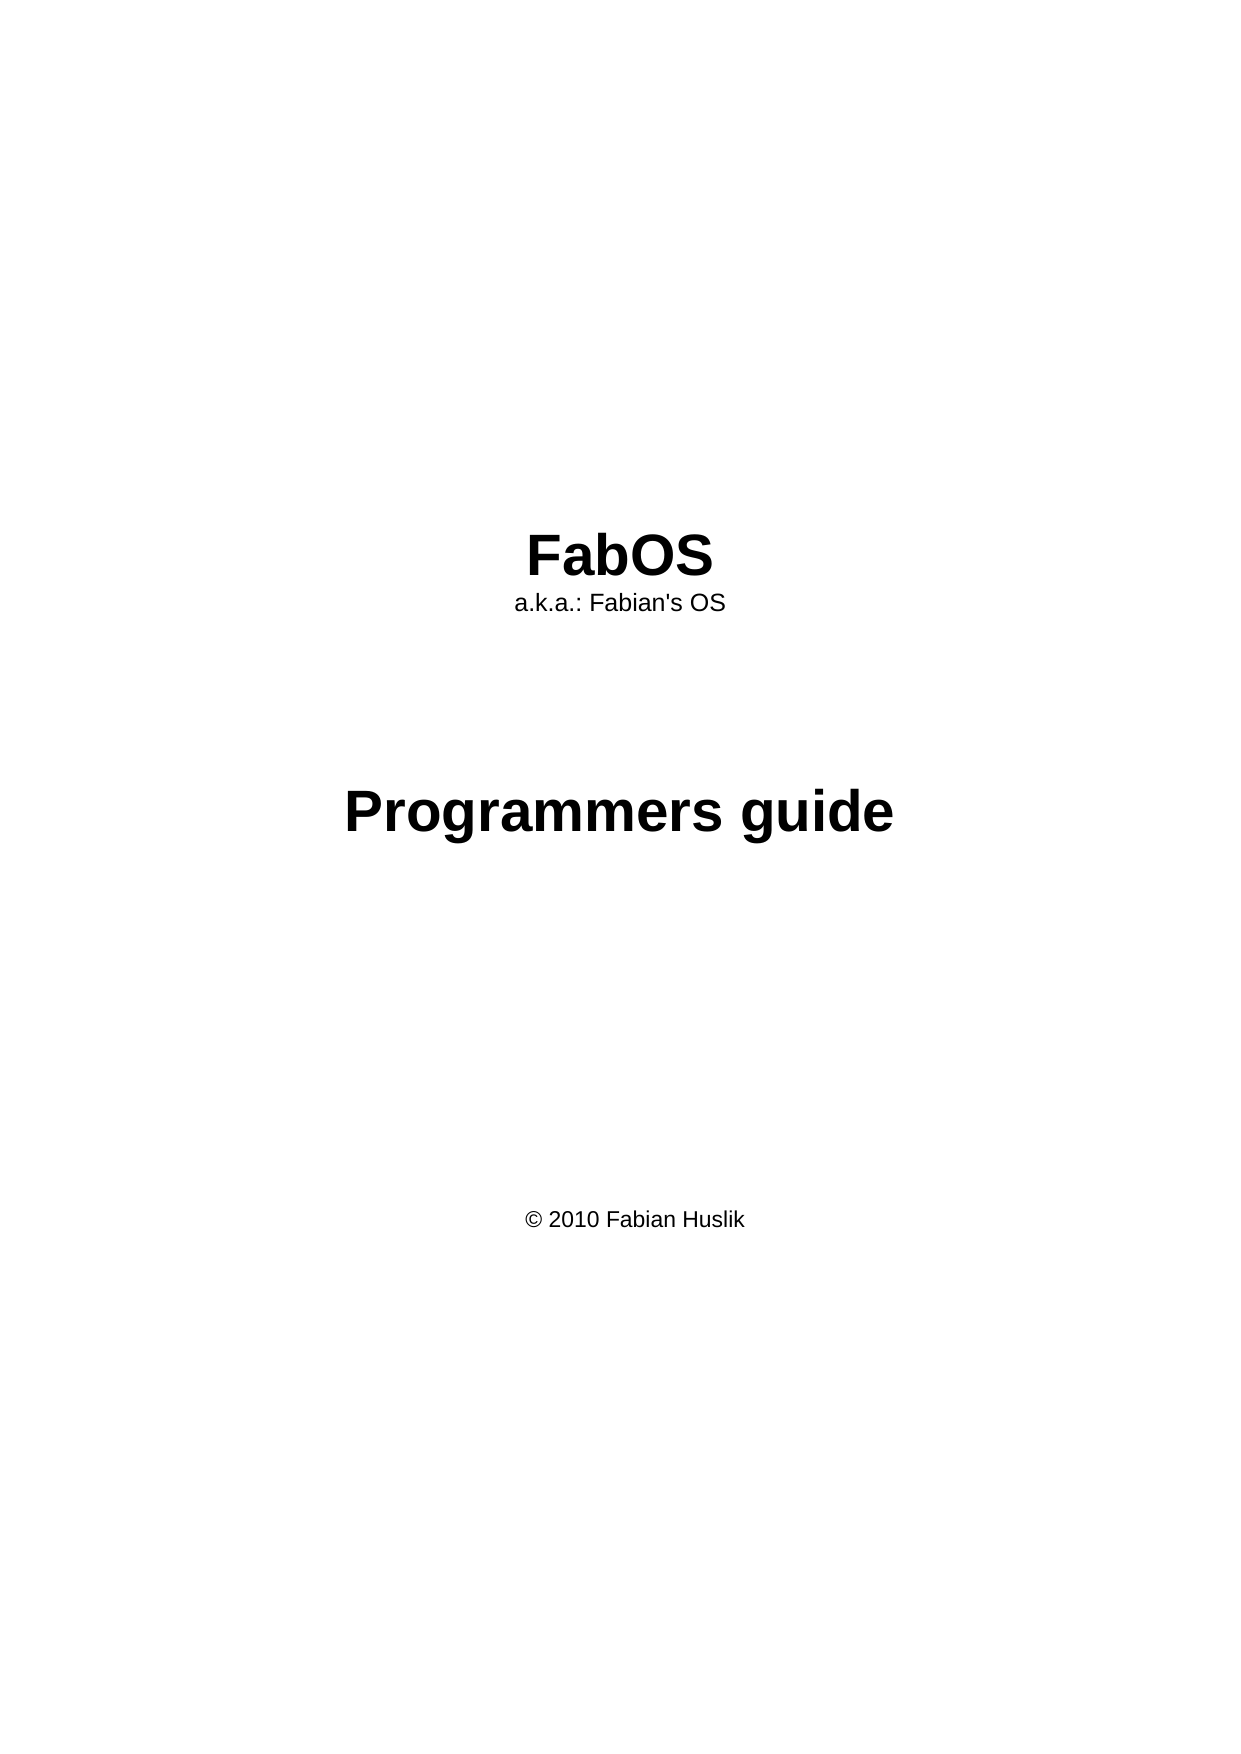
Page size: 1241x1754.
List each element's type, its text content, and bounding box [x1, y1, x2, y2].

text FabOS [118, 521, 1122, 588]
text a.k.a.: Fabian's OS [118, 588, 1122, 616]
text © 2010 Fabian Huslik [148, 1206, 1122, 1232]
text Programmers guide [118, 777, 1122, 911]
